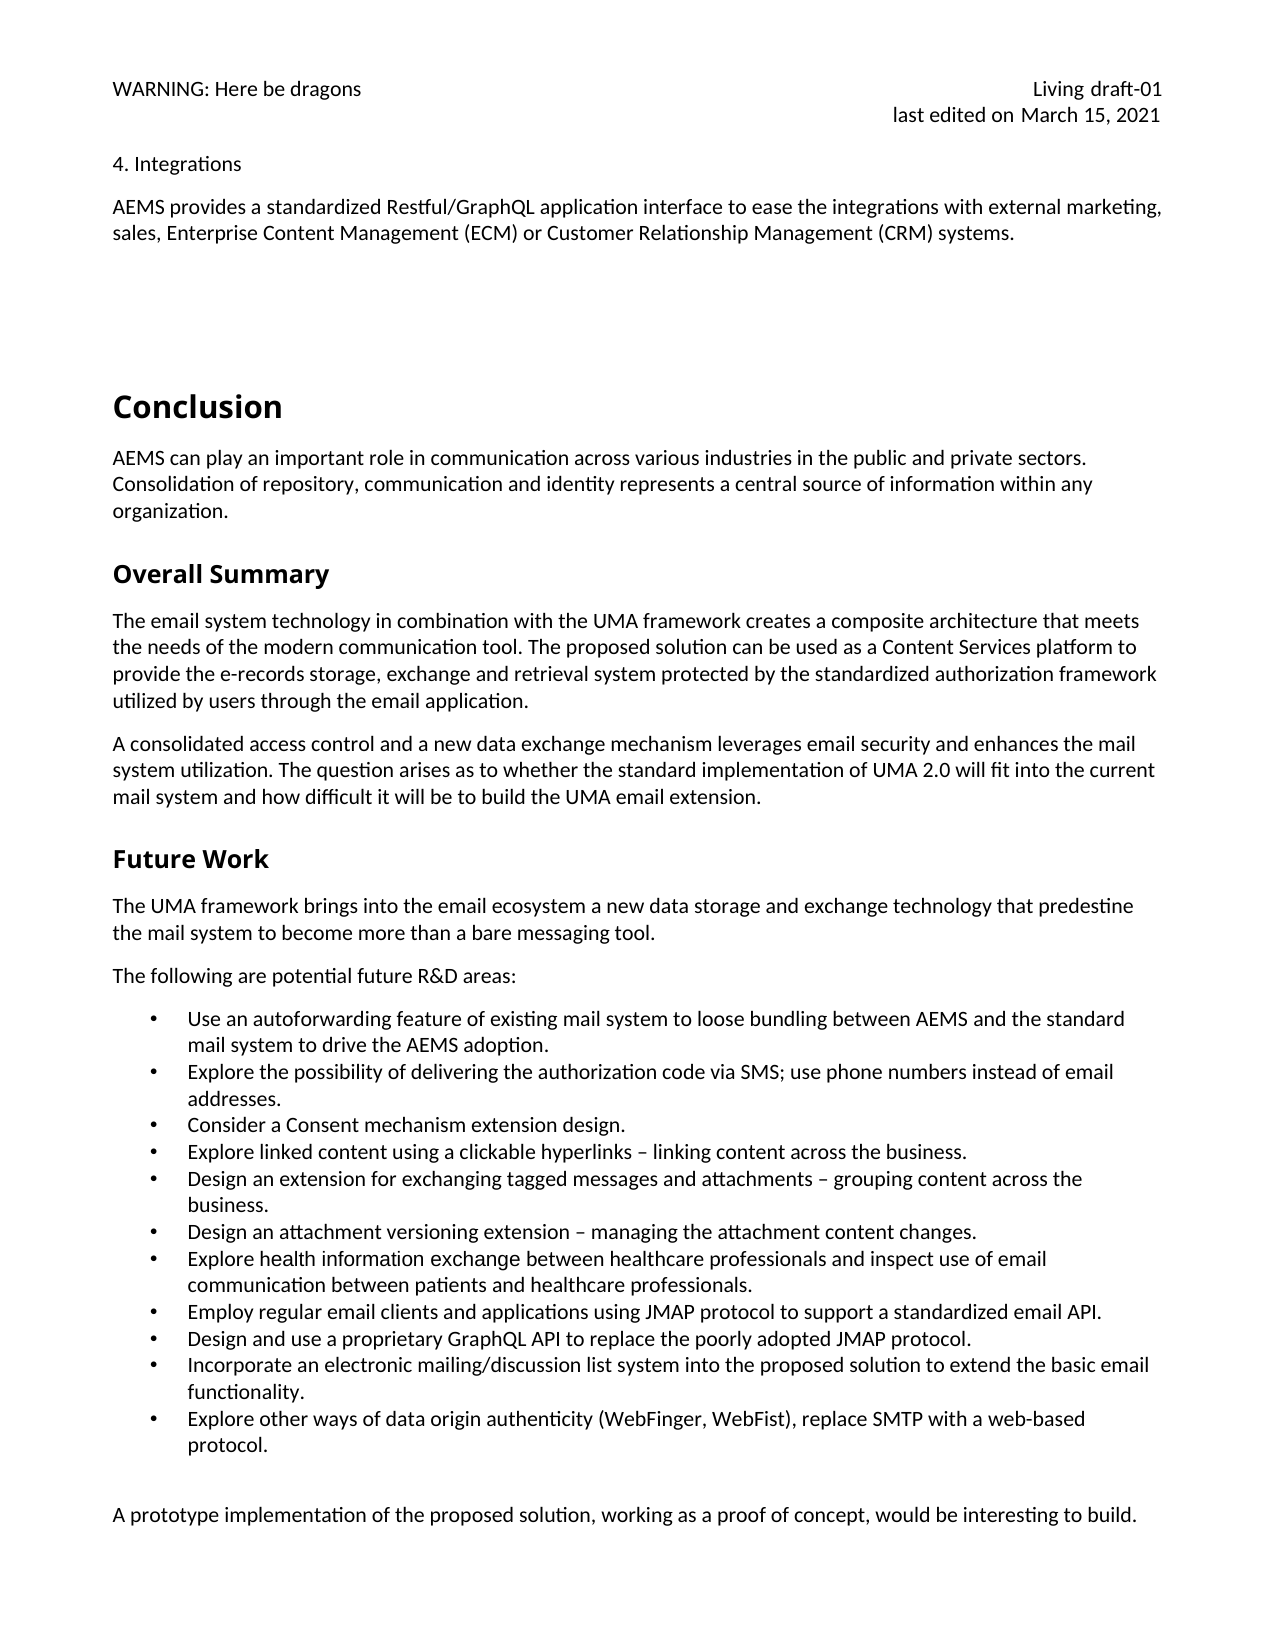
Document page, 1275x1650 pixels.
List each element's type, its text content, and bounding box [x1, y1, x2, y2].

text 4. Integrations [112, 150, 1162, 177]
list Design an attachment versioning extension – managing the attachment content changes. [150, 1218, 1162, 1245]
list Consider a Consent mechanism extension design. [150, 1112, 1162, 1138]
text AEMS can play an important role in communication across various industries in the public and private sectors. Consolidation of repository, communication and identity represents a central source of information within any organization. [112, 444, 1162, 524]
text Overall Summary [112, 556, 1162, 591]
list Explore linked content using a clickable hyperlinks – linking content across the business. [150, 1138, 1162, 1165]
list Explore the possibility of delivering the authorization code via SMS; use phone numbers instead of email addresses. [150, 1058, 1162, 1112]
text A prototype implementation of the proposed solution, working as a proof of concept, would be interesting to build. [112, 1501, 1162, 1528]
list Incorporate an electronic mailing/discussion list system into the proposed solution to extend the basic email functionality. [150, 1352, 1162, 1405]
text AEMS provides a standardized Restful/GraphQL application interface to ease the integrations with external marketing, sales, Enterprise Content Management (ECM) or Customer Relationship Management (CRM) systems. [112, 193, 1162, 246]
list Design and use a proprietary GraphQL API to replace the poorly adopted JMAP protocol. [150, 1325, 1162, 1352]
list Design an extension for exchanging tagged messages and attachments – grouping content across the business. [150, 1165, 1162, 1218]
list Explore other ways of data origin authenticity (WebFinger, WebFist), replace SMTP with a web-based protocol. [150, 1405, 1162, 1458]
text Conclusion [112, 385, 1162, 428]
text The following are potential future R&D areas: [112, 962, 1162, 989]
text A consolidated access control and a new data exchange mechanism leverages email security and enhances the mail system utilization. The question arises as to whether the standard implementation of UMA 2.0 will fit into the current mail system and how difficult it will be to build the UMA email extension. [112, 730, 1162, 810]
list Explore health information exchange between healthcare professionals and inspect use of email communication between patients and healthcare professionals. [150, 1245, 1162, 1298]
text Future Work [112, 842, 1162, 876]
list Employ regular email clients and applications using JMAP protocol to support a standardized email API. [150, 1298, 1162, 1325]
text The email system technology in combination with the UMA framework creates a composite architecture that meets the needs of the modern communication tool. The proposed solution can be used as a Content Services platform to provide the e-records storage, exchange and retrieval system protected by the standardized authorization framework utilized by users through the email application. [112, 607, 1162, 713]
list Use an autoforwarding feature of existing mail system to loose bundling between AEMS and the standard mail system to drive the AEMS adoption. [150, 1005, 1162, 1058]
text The UMA framework brings into the email ecosystem a new data storage and exchange technology that predestine the mail system to become more than a bare messaging tool. [112, 892, 1162, 946]
